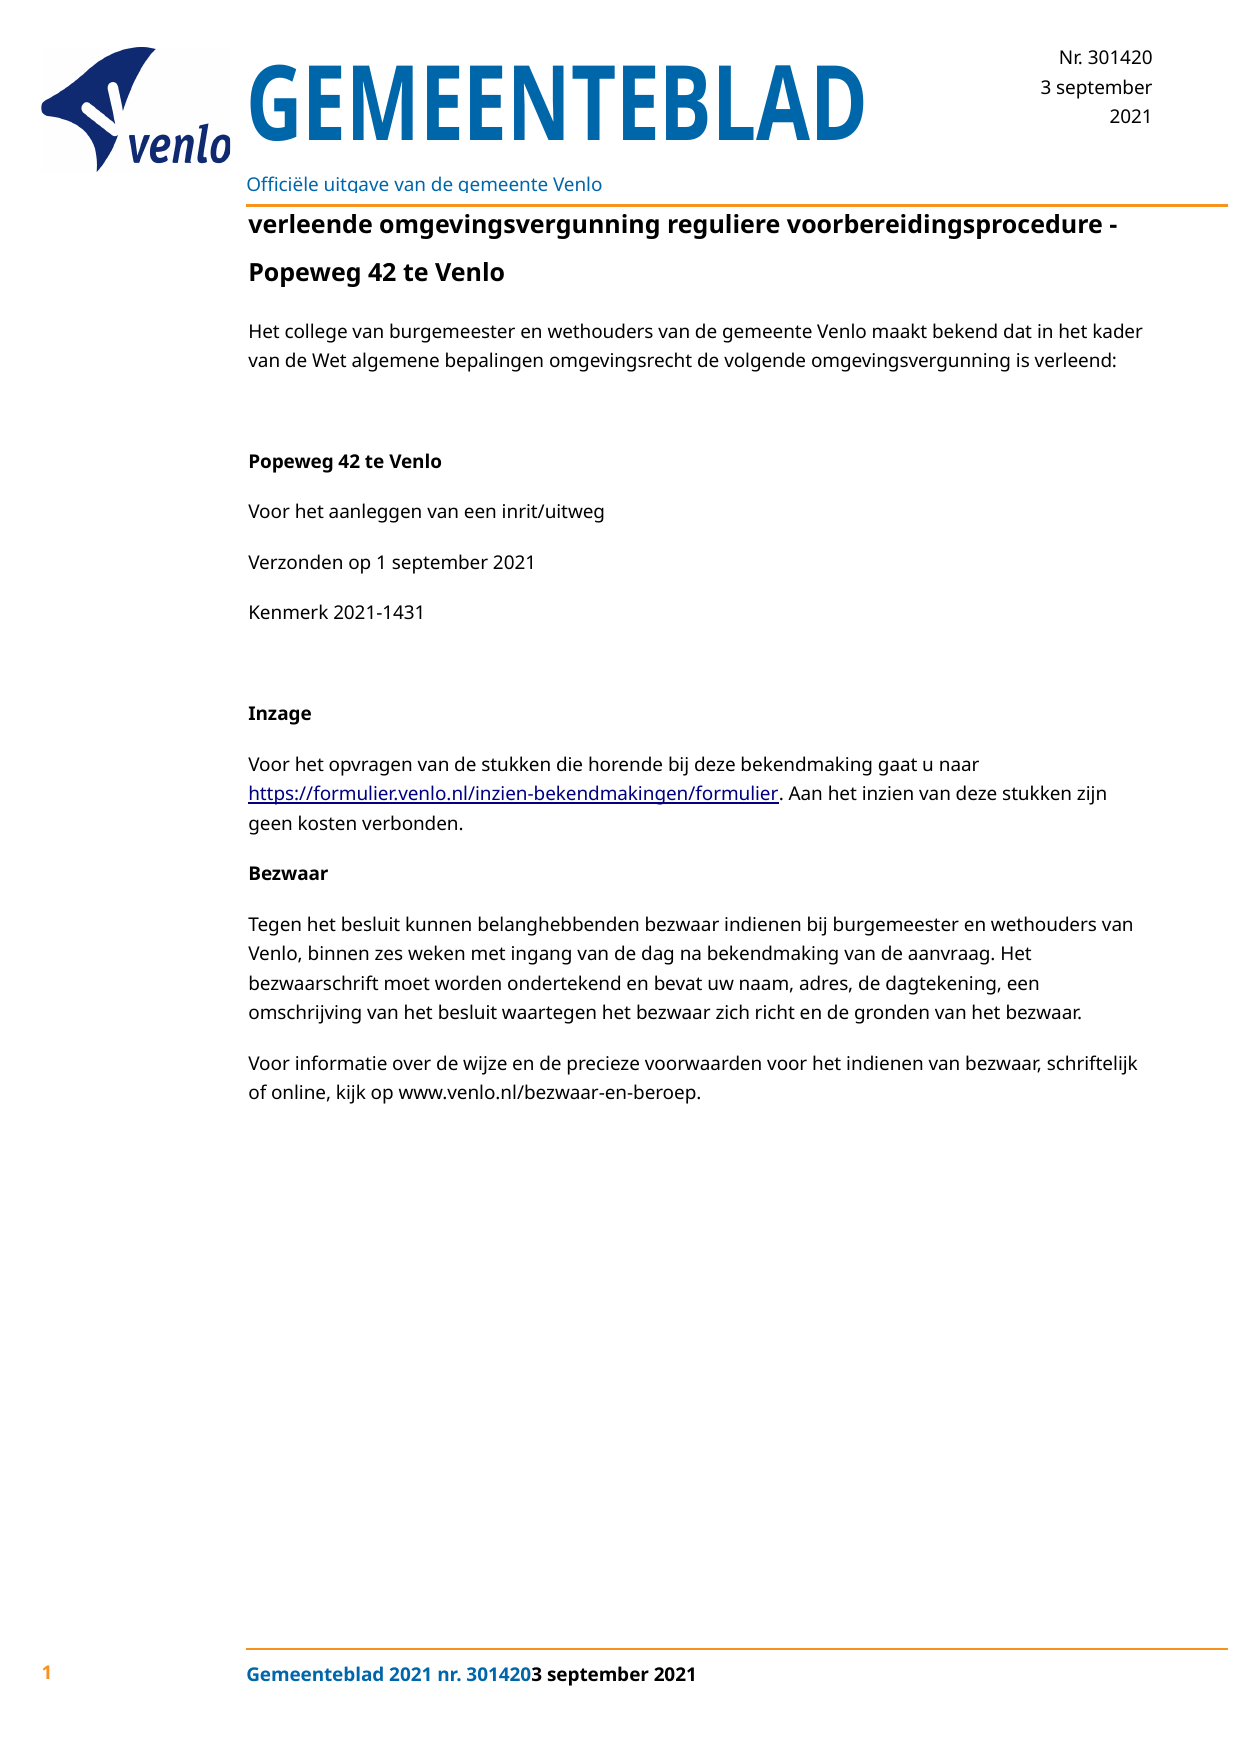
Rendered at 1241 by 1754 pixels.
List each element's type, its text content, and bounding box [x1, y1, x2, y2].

text Voor informatie over de wijze en de precieze voorwaarden voor het indienen van bezwaar, schriftelijk of online, kijk op www.venlo.nl/bezwaar-en-beroep. [248, 1050, 1152, 1105]
text Popeweg 42 te Venlo [248, 448, 1152, 474]
text Bezwaar [248, 860, 1152, 886]
picture [41, 47, 231, 172]
text Inzage [248, 700, 1152, 726]
text Kenmerk 2021-1431 [248, 599, 1152, 625]
text verleende omgevingsvergunning reguliere voorbereidingsprocedure - Popeweg 42 te Venlo [248, 207, 1152, 288]
text Voor het aanleggen van een inrit/uitweg [248, 499, 1152, 524]
text Voor het opvragen van de stukken die horende bij deze bekendmaking gaat u naar https://formulier.venlo.nl/inzien-bekendmakingen/formulier. Aan het inzien van deze stukken zijn geen kosten verbonden. [248, 751, 1152, 836]
text Verzonden op 1 september 2021 [248, 549, 1152, 575]
text Tegen het besluit kunnen belanghebbenden bezwaar indienen bij burgemeester en wethouders van Venlo, binnen zes weken met ingang van de dag na bekendmaking van de aanvraag. Het bezwaarschrift moet worden ondertekend en bevat uw naam, adres, de dagtekening, een omschrijving van het besluit waartegen het bezwaar zich richt en de gronden van het bezwaar. [248, 911, 1152, 1025]
text Het college van burgemeester en wethouders van de gemeente Venlo maakt bekend dat in het kader van de Wet algemene bepalingen omgevingsrecht de volgende omgevingsvergunning is verleend: [248, 318, 1152, 373]
